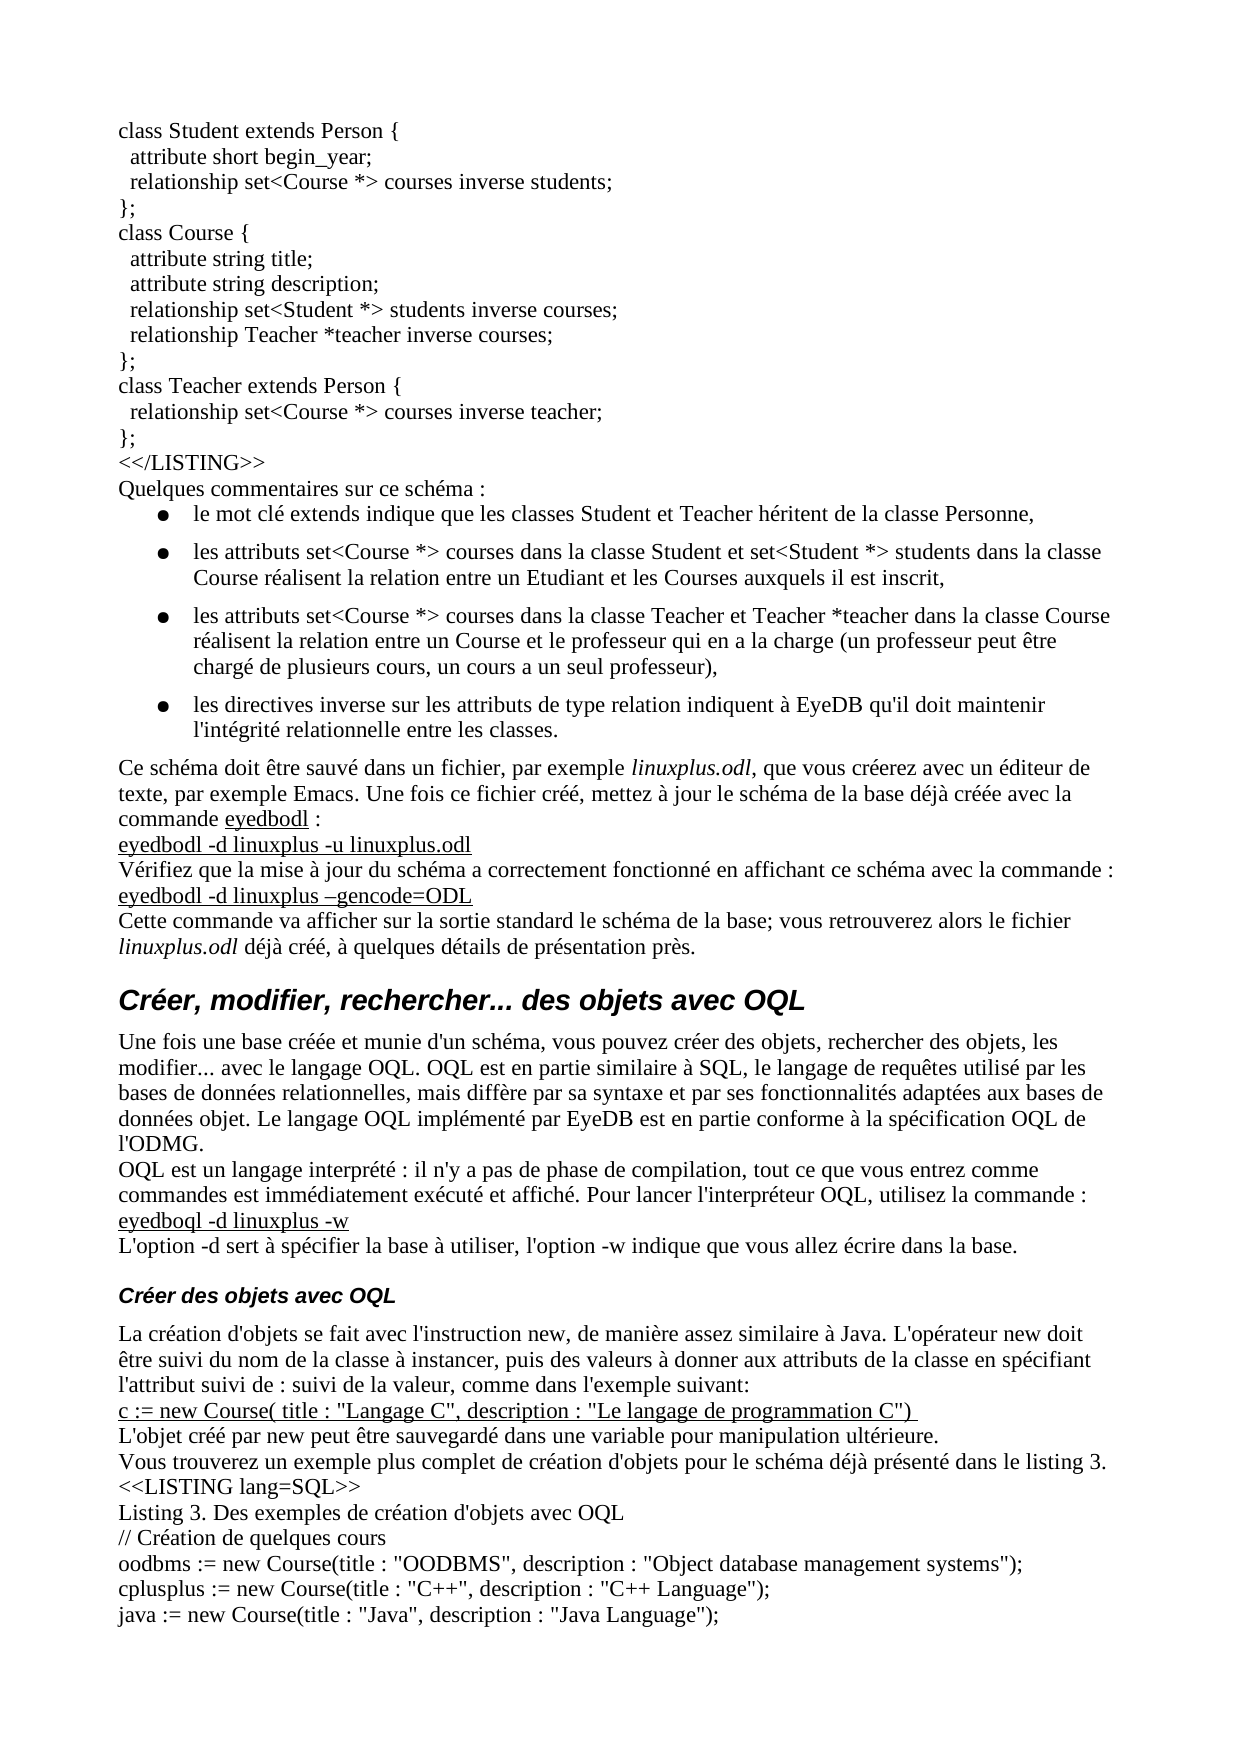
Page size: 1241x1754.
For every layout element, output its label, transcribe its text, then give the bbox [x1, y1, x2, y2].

text relationship set<Course *> courses inverse students; [118, 169, 1122, 195]
text class Course { [118, 220, 1122, 246]
text relationship Teacher *teacher inverse courses; [118, 322, 1122, 348]
text Ce schéma doit être sauvé dans un fichier, par exemple linuxplus.odl, que vous créerez avec un éditeur de texte, par exemple Emacs. Une fois ce fichier créé, mettez à jour le schéma de la base déjà créée avec la commande eyedbodl : [118, 755, 1122, 832]
list le mot clé extends indique que les classes Student et Teacher héritent de la classe Personne, [156, 501, 1122, 526]
text oodbms := new Course(title : "OODBMS", description : "Object database management systems"); [118, 1551, 1122, 1576]
list les attributs set<Course *> courses dans la classe Teacher et Teacher *teacher dans la classe Course réalisent la relation entre un Course et le professeur qui en a la charge (un professeur peut être chargé de plusieurs cours, un cours a un seul professeur), [156, 602, 1122, 679]
text Cette commande va afficher sur la sortie standard le schéma de la base; vous retrouverez alors le fichier linuxplus.odl déjà créé, à quelques détails de présentation près. [118, 908, 1122, 959]
text eyedbodl -d linuxplus –gencode=ODL [118, 883, 1122, 908]
text OQL est un langage interprété : il n'y a pas de phase de compilation, tout ce que vous entrez comme commandes est immédiatement exécuté et affiché. Pour lancer l'interpréteur OQL, utilisez la commande : [118, 1157, 1122, 1208]
text eyedbodl -d linuxplus -u linuxplus.odl [118, 832, 1122, 857]
text Une fois une base créée et munie d'un schéma, vous pouvez créer des objets, rechercher des objets, les modifier... avec le langage OQL. OQL est en partie similaire à SQL, le langage de requêtes utilisé par les bases de données relationnelles, mais diffère par sa syntaxe et par ses fonctionnalités adaptées aux bases de données objet. Le langage OQL implémenté par EyeDB est en partie conforme à la spécification OQL de l'ODMG. [118, 1029, 1122, 1157]
text Vous trouverez un exemple plus complet de création d'objets pour le schéma déjà présenté dans le listing 3. [118, 1448, 1122, 1474]
text c := new Course( title : "Langage C", description : "Le langage de programmation C") [118, 1397, 1122, 1423]
text relationship set<Student *> students inverse courses; [118, 297, 1122, 322]
list les directives inverse sur les attributs de type relation indiquent à EyeDB qu'il doit maintenir l'intégrité relationnelle entre les classes. [156, 692, 1122, 743]
text La création d'objets se fait avec l'instruction new, de manière assez similaire à Java. L'opérateur new doit être suivi du nom de la classe à instancer, puis des valeurs à donner aux attributs de la classe en spécifiant l'attribut suivi de : suivi de la valeur, comme dans l'exemple suivant: [118, 1321, 1122, 1397]
text }; [118, 424, 1122, 450]
text L'option -d sert à spécifier la base à utiliser, l'option -w indique que vous allez écrire dans la base. [118, 1233, 1122, 1259]
text <</LISTING>> [118, 450, 1122, 475]
list les attributs set<Course *> courses dans la classe Student et set<Student *> students dans la classe Course réalisent la relation entre un Etudiant et les Courses auxquels il est inscrit, [156, 539, 1122, 590]
text }; [118, 195, 1122, 220]
text Listing 3. Des exemples de création d'objets avec OQL [118, 1499, 1122, 1525]
text eyedboql -d linuxplus -w [118, 1208, 1122, 1233]
subtitle Créer des objets avec OQL [118, 1284, 1122, 1308]
text class Student extends Person { [118, 118, 1122, 144]
text attribute string description; [118, 271, 1122, 297]
text cplusplus := new Course(title : "C++", description : "C++ Language"); [118, 1576, 1122, 1602]
text class Teacher extends Person { [118, 373, 1122, 399]
text <<LISTING lang=SQL>> [118, 1474, 1122, 1499]
text // Création de quelques cours [118, 1525, 1122, 1551]
subtitle Créer, modifier, rechercher... des objets avec OQL [118, 984, 1122, 1017]
text java := new Course(title : "Java", description : "Java Language"); [118, 1602, 1122, 1627]
text attribute string title; [118, 246, 1122, 271]
text Vérifiez que la mise à jour du schéma a correctement fonctionné en affichant ce schéma avec la commande : [118, 857, 1122, 883]
text }; [118, 348, 1122, 373]
text relationship set<Course *> courses inverse teacher; [118, 399, 1122, 424]
text Quelques commentaires sur ce schéma : [118, 475, 1122, 501]
text L'objet créé par new peut être sauvegardé dans une variable pour manipulation ultérieure. [118, 1423, 1122, 1448]
text attribute short begin_year; [118, 144, 1122, 169]
